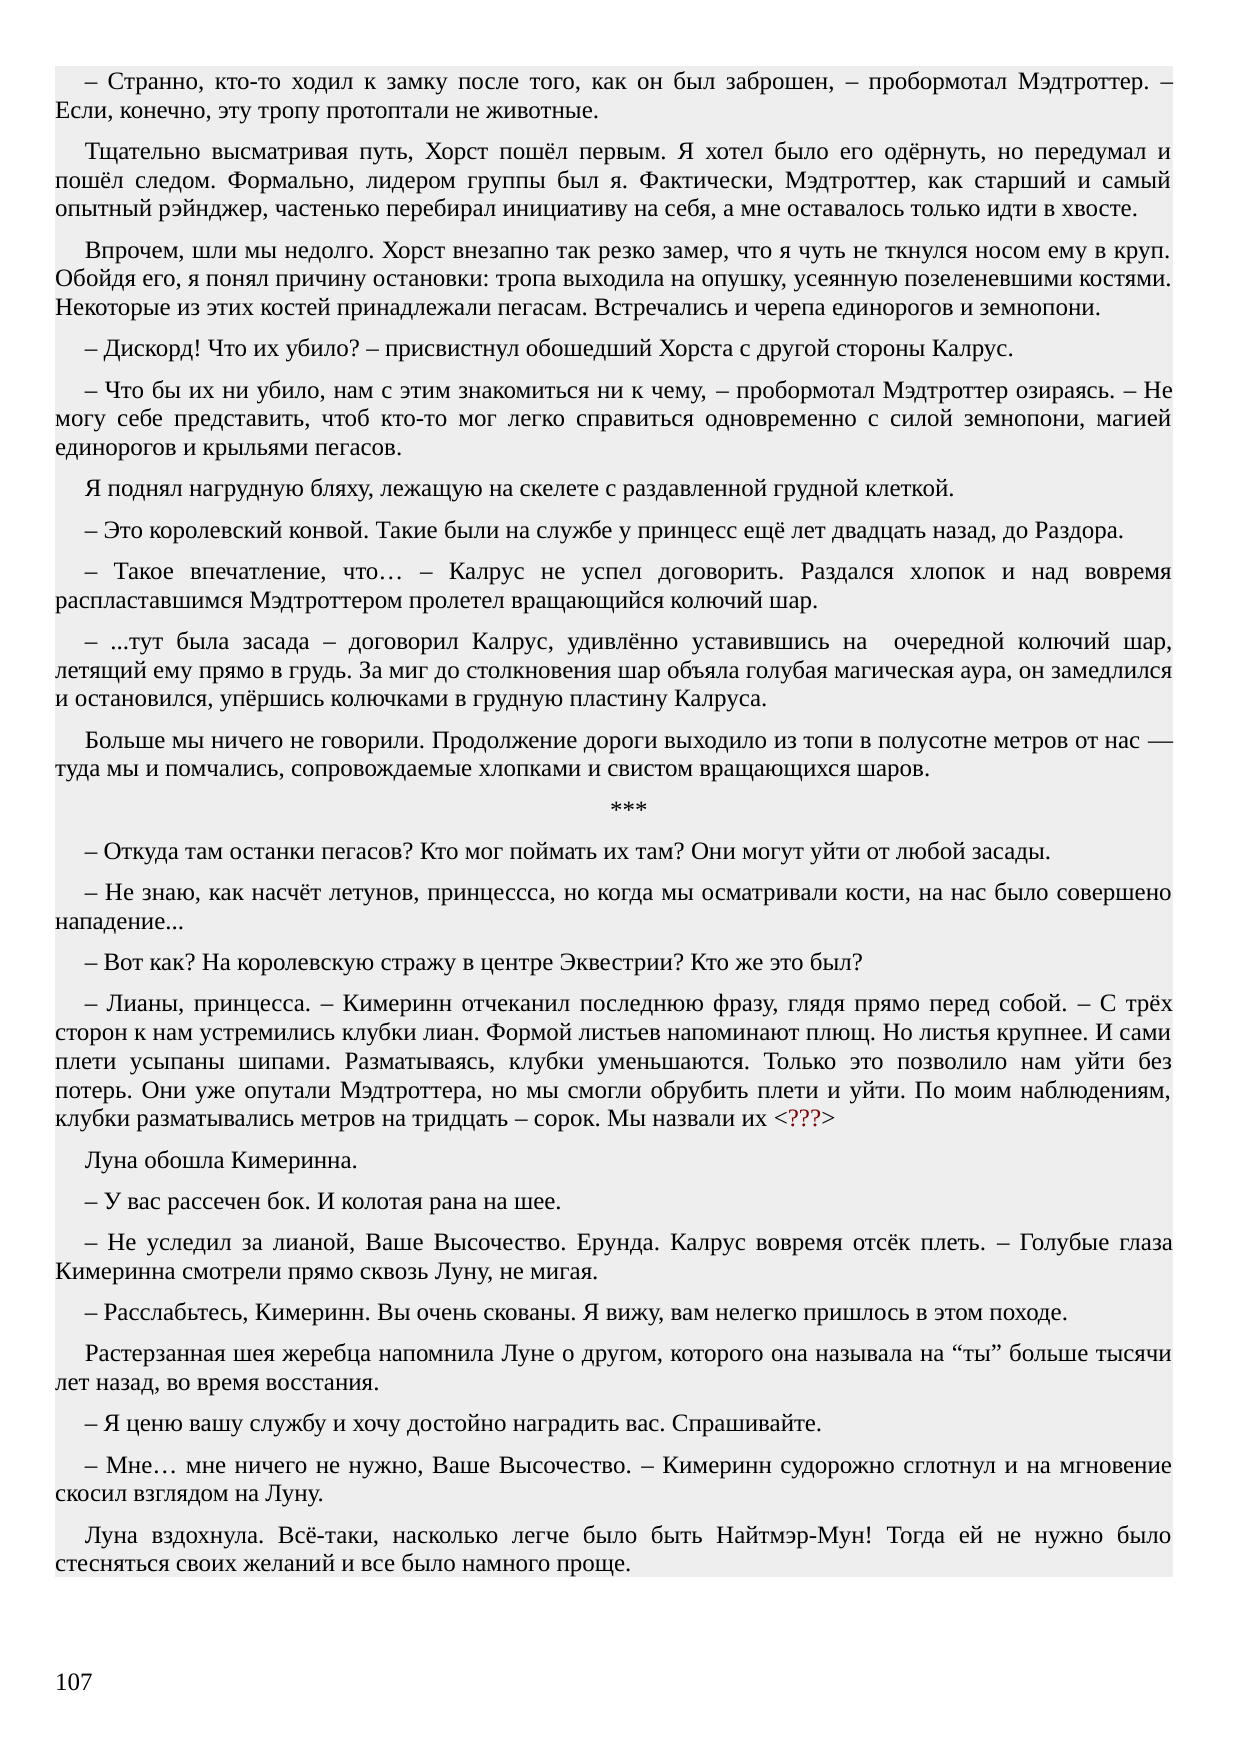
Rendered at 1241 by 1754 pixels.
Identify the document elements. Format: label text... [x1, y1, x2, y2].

text – Не знаю, как насчёт летунов, принцессса, но когда мы осматривали кости, на нас было совершено нападение... [55, 877, 1173, 935]
text – Что бы их ни убило, нам с этим знакомиться ни к чему, – пробормотал Мэдтроттер озираясь. – Не могу себе представить, чтоб кто-то мог легко справиться одновременно с силой земнопони, магией единорогов и крыльями пегасов. [55, 375, 1173, 461]
text – У вас рассечен бок. И колотая рана на шее. [55, 1186, 1173, 1215]
text Тщательно высматривая путь, Хорст пошёл первым. Я хотел было его одёрнуть, но передумал и пошёл следом. Формально, лидером группы был я. Фактически, Мэдтроттер, как старший и самый опытный рэйнджер, частенько перебирал инициативу на себя, а мне оставалось только идти в хвосте. [55, 136, 1173, 222]
text – Я ценю вашу службу и хочу достойно наградить вас. Спрашивайте. [55, 1408, 1173, 1437]
text Луна вздохнула. Всё-таки, насколько легче было быть Найтмэр-Мун! Тогда ей не нужно было стесняться своих желаний и все было намного проще. [55, 1520, 1173, 1577]
text Я поднял нагрудную бляху, лежащую на скелете с раздавленной грудной клеткой. [55, 473, 1173, 502]
text Больше мы ничего не говорили. Продолжение дороги выходило из топи в полусотне метров от нас — туда мы и помчались, сопровождаемые хлопками и свистом вращающихся шаров. [55, 725, 1173, 782]
text Луна обошла Кимеринна. [55, 1145, 1173, 1173]
text Растерзанная шея жеребца напомнила Луне о другом, которого она называла на “ты” больше тысячи лет назад, во время восстания. [55, 1338, 1173, 1396]
text – Расслабьтесь, Кимеринн. Вы очень скованы. Я вижу, вам нелегко пришлось в этом походе. [55, 1297, 1173, 1326]
text – Такое впечатление, что… – Калрус не успел договорить. Раздался хлопок и над вовремя распластавшимся Мэдтроттером пролетел вращающийся колючий шар. [55, 556, 1173, 613]
text *** [55, 795, 1173, 823]
text – Не уследил за лианой, Ваше Высочество. Ерунда. Калрус вовремя отсёк плеть. – Голубые глаза Кимеринна смотрели прямо сквозь Луну, не мигая. [55, 1227, 1173, 1285]
text – Странно, кто-то ходил к замку после того, как он был заброшен, – пробормотал Мэдтроттер. – Если, конечно, эту тропу протоптали не животные. [55, 66, 1173, 123]
text – ...тут была засада – договорил Калрус, удивлённо уставившись на очередной колючий шар, летящий ему прямо в грудь. За миг до столкновения шар объяла голубая магическая аура, он замедлился и остановился, упёршись колючками в грудную пластину Калруса. [55, 626, 1173, 712]
text – Откуда там останки пегасов? Кто мог поймать их там? Они могут уйти от любой засады. [55, 836, 1173, 865]
text Впрочем, шли мы недолго. Хорст внезапно так резко замер, что я чуть не ткнулся носом ему в круп. Обойдя его, я понял причину остановки: тропа выходила на опушку, усеянную позеленевшими костями. Некоторые из этих костей принадлежали пегасам. Встречались и черепа единорогов и земнопони. [55, 235, 1173, 321]
text – Мне… мне ничего не нужно, Ваше Высочество. – Кимеринн судорожно сглотнул и на мгновение скосил взглядом на Луну. [55, 1450, 1173, 1507]
text – Лианы, принцесса. – Кимеринн отчеканил последнюю фразу, глядя прямо перед собой. – С трёх сторон к нам устремились клубки лиан. Формой листьев напоминают плющ. Но листья крупнее. И сами плети усыпаны шипами. Разматываясь, клубки уменьшаются. Только это позволило нам уйти без потерь. Они уже опутали Мэдтроттера, но мы смогли обрубить плети и уйти. По моим наблюдениям, клубки разматывались метров на тридцать – сорок. Мы назвали их <???> [55, 988, 1173, 1132]
text – Вот как? На королевскую стражу в центре Эквестрии? Кто же это был? [55, 947, 1173, 976]
text – Дискорд! Что их убило? – присвистнул обошедший Хорста с другой стороны Калрус. [55, 333, 1173, 362]
text – Это королевский конвой. Такие были на службе у принцесс ещё лет двадцать назад, до Раздора. [55, 515, 1173, 543]
